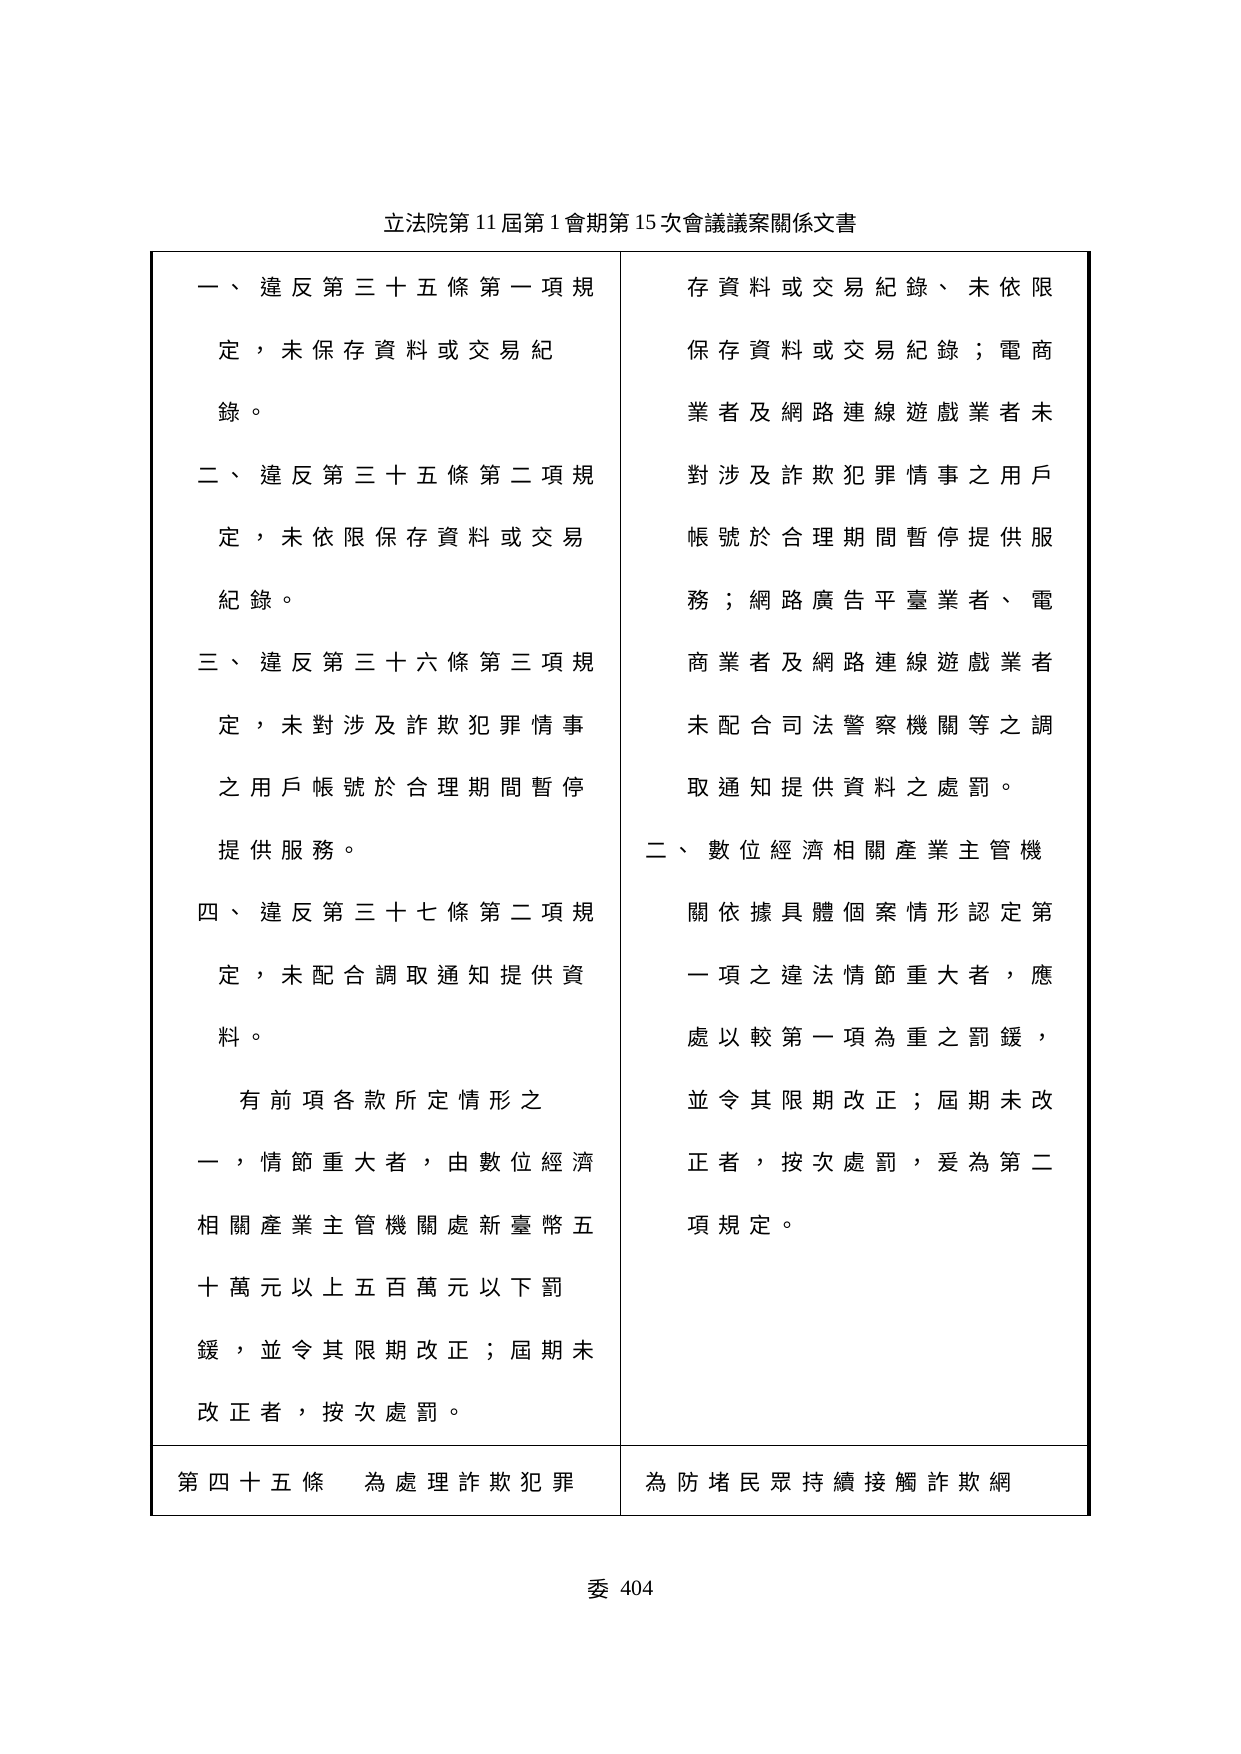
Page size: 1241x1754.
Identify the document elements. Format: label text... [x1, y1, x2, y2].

table_cell 為防堵民眾持續接觸詐欺網 [621, 1446, 1087, 1514]
table_cell 第四十五條 為處理詐欺犯罪 [153, 1446, 620, 1514]
table_cell 一、違反第三十五條第一項規定，未保存資料或交易紀錄。 二、違反第三十五條第二項規定，未依限保存資料或交易紀錄。 三、違反第三十六條第三項規定，未對涉及詐欺犯罪情事之用戶帳號於合理期間暫停提供服務。 四、違反第三十七條第二項規定，未配合調取通知提供資料。 有前項各款所定情形之一，情節重大者，由數位經濟相關產業主管機關處新臺幣五十萬元以上五百萬元以下罰鍰，並令其限期改正；屆期未改正者，按次處罰。 [153, 252, 620, 1445]
table_cell 存資料或交易紀錄、未依限保存資料或交易紀錄；電商業者及網路連線遊戲業者未對涉及詐欺犯罪情事之用戶帳號於合理期間暫停提供服務；網路廣告平臺業者、電商業者及網路連線遊戲業者未配合司法警察機關等之調取通知提供資料之處罰。 二、數位經濟相關產業主管機關依據具體個案情形認定第一項之違法情節重大者，應處以較第一項為重之罰鍰，並令其限期改正；屆期未改正者，按次處罰，爰為第二項規定。 [621, 252, 1087, 1445]
